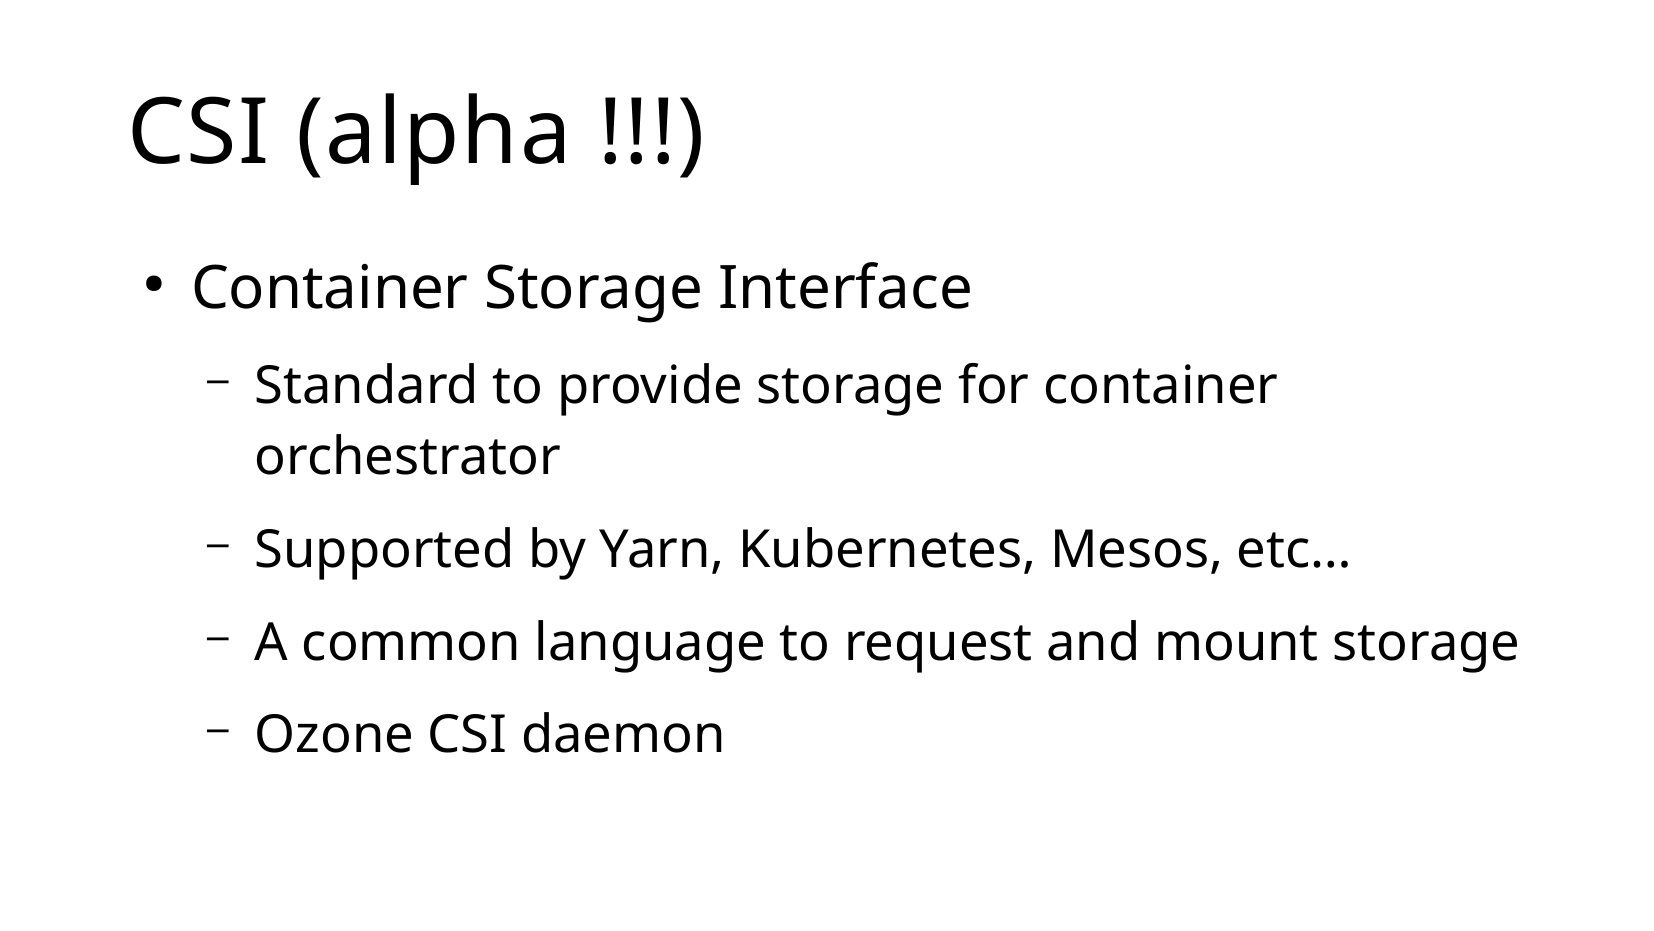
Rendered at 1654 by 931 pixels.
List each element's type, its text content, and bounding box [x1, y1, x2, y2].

title CSI (alpha !!!) [127, 69, 1654, 187]
list Container Storage Interface Standard to provide storage for container orchestrator Supported by Yarn, Kubernetes, Mesos, etc… A common language to request and mount storage Ozone CSI daemon [127, 244, 1527, 784]
